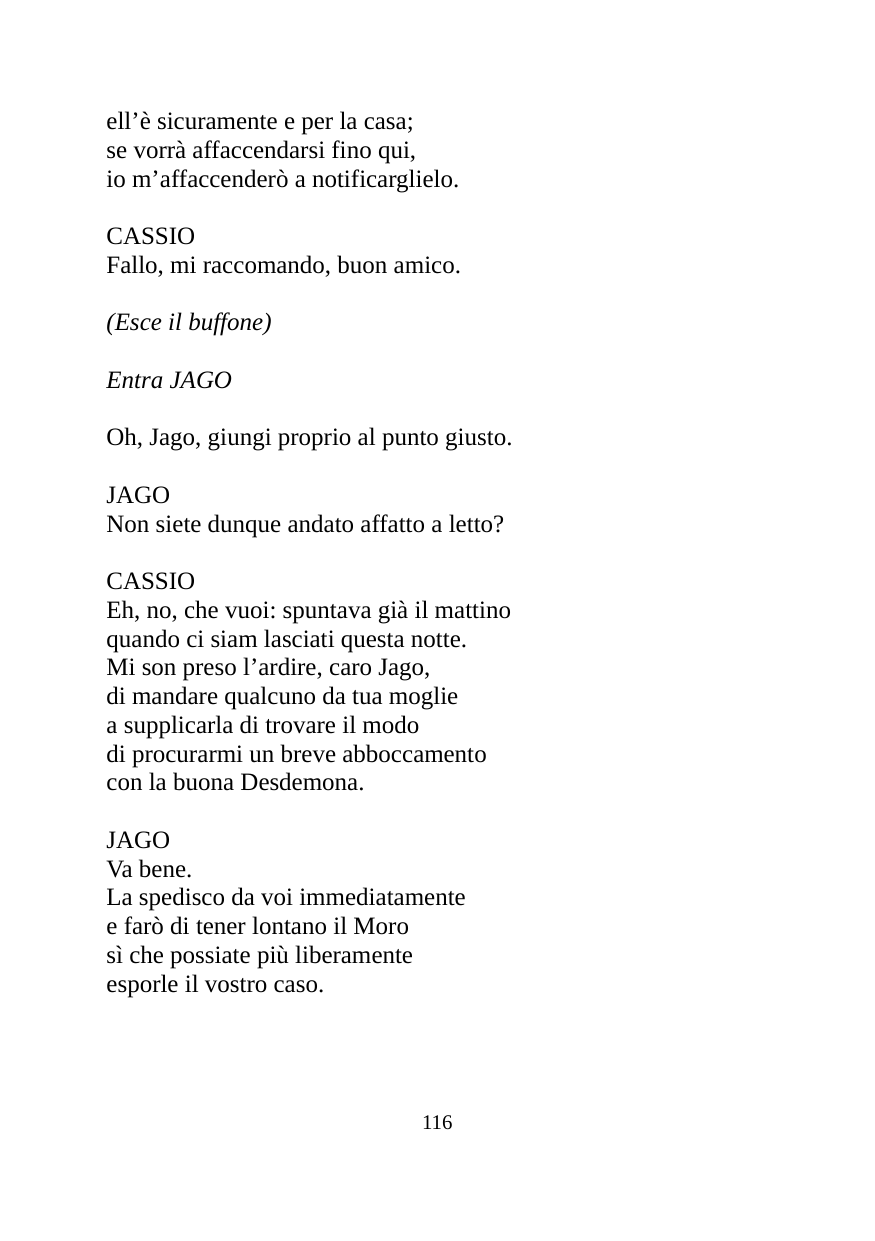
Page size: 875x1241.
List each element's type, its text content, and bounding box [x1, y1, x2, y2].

text La spedisco da voi immediatamente [106, 882, 768, 911]
text CASSIO Fallo, mi raccomando, buon amico. [106, 221, 768, 279]
text Entra JAGO [106, 365, 768, 394]
text CASSIO Eh, no, che vuoi: spuntava già il mattino [106, 566, 768, 624]
text di procurarmi un breve abboccamento [106, 739, 768, 767]
text Mi son preso l’ardire, caro Jago, [106, 652, 768, 681]
text io m’affaccenderò a notificarglielo. [106, 164, 768, 192]
text ell’è sicuramente e per la casa; [106, 106, 768, 135]
text (Esce il buffone) [106, 307, 768, 336]
text sì che possiate più liberamente [106, 940, 768, 969]
text Oh, Jago, giungi proprio al punto giusto. [106, 422, 768, 451]
text JAGO Non siete dunque andato affatto a letto? [106, 480, 768, 537]
text se vorrà affaccendarsi fino qui, [106, 135, 768, 164]
text quando ci siam lasciati questa notte. [106, 624, 768, 652]
text a supplicarla di trovare il modo [106, 710, 768, 739]
text JAGO Va bene. [106, 825, 768, 882]
text di mandare qualcuno da tua moglie [106, 681, 768, 710]
text con la buona Desdemona. [106, 767, 768, 796]
text esporle il vostro caso. [106, 969, 768, 997]
text e farò di tener lontano il Moro [106, 911, 768, 940]
